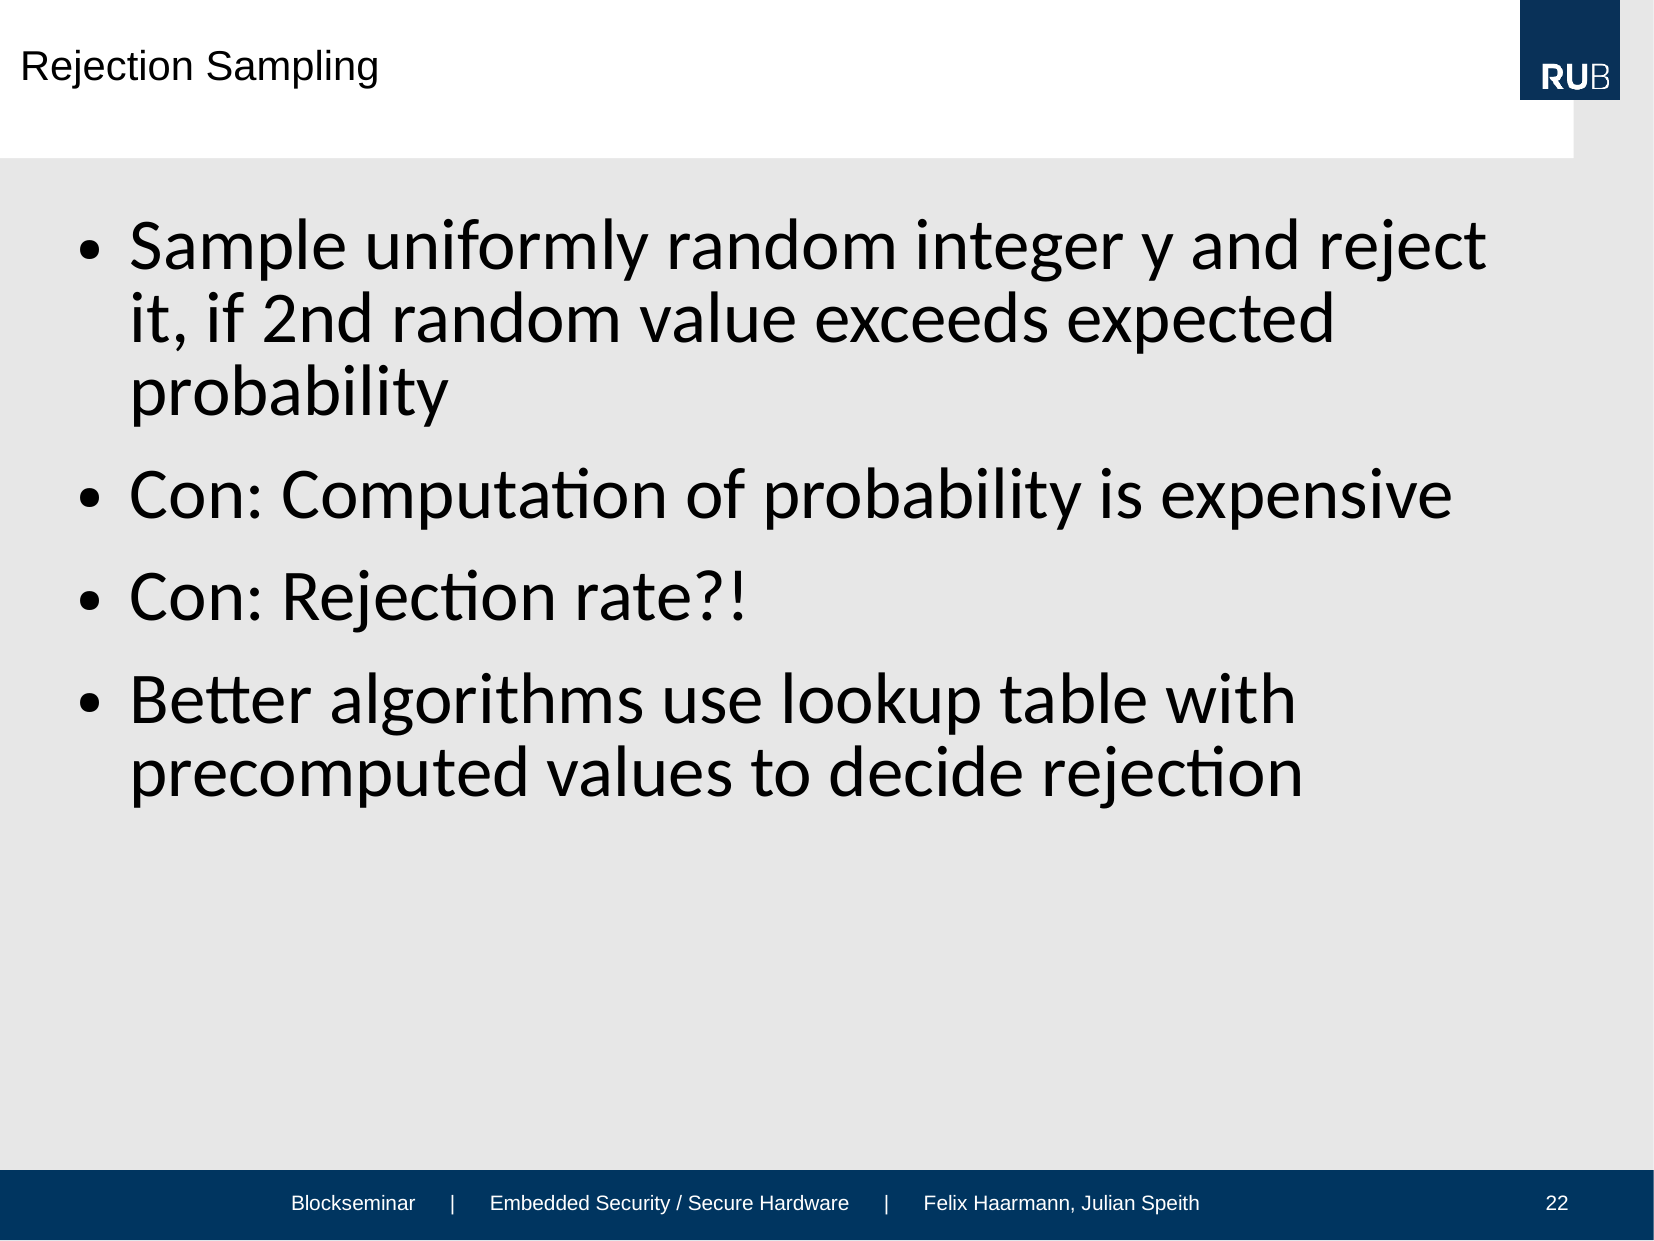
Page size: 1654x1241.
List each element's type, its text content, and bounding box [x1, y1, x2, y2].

picture [1520, 0, 1620, 100]
title Rejection Sampling [20, 0, 1507, 149]
list Sample uniformly random integer y and reject it, if 2nd random value exceeds expected probability Con: Computation of probability is expensive Con: Rejection rate?! Better algorithms use lookup table with precomputed values to decide rejection [58, 214, 1542, 1114]
